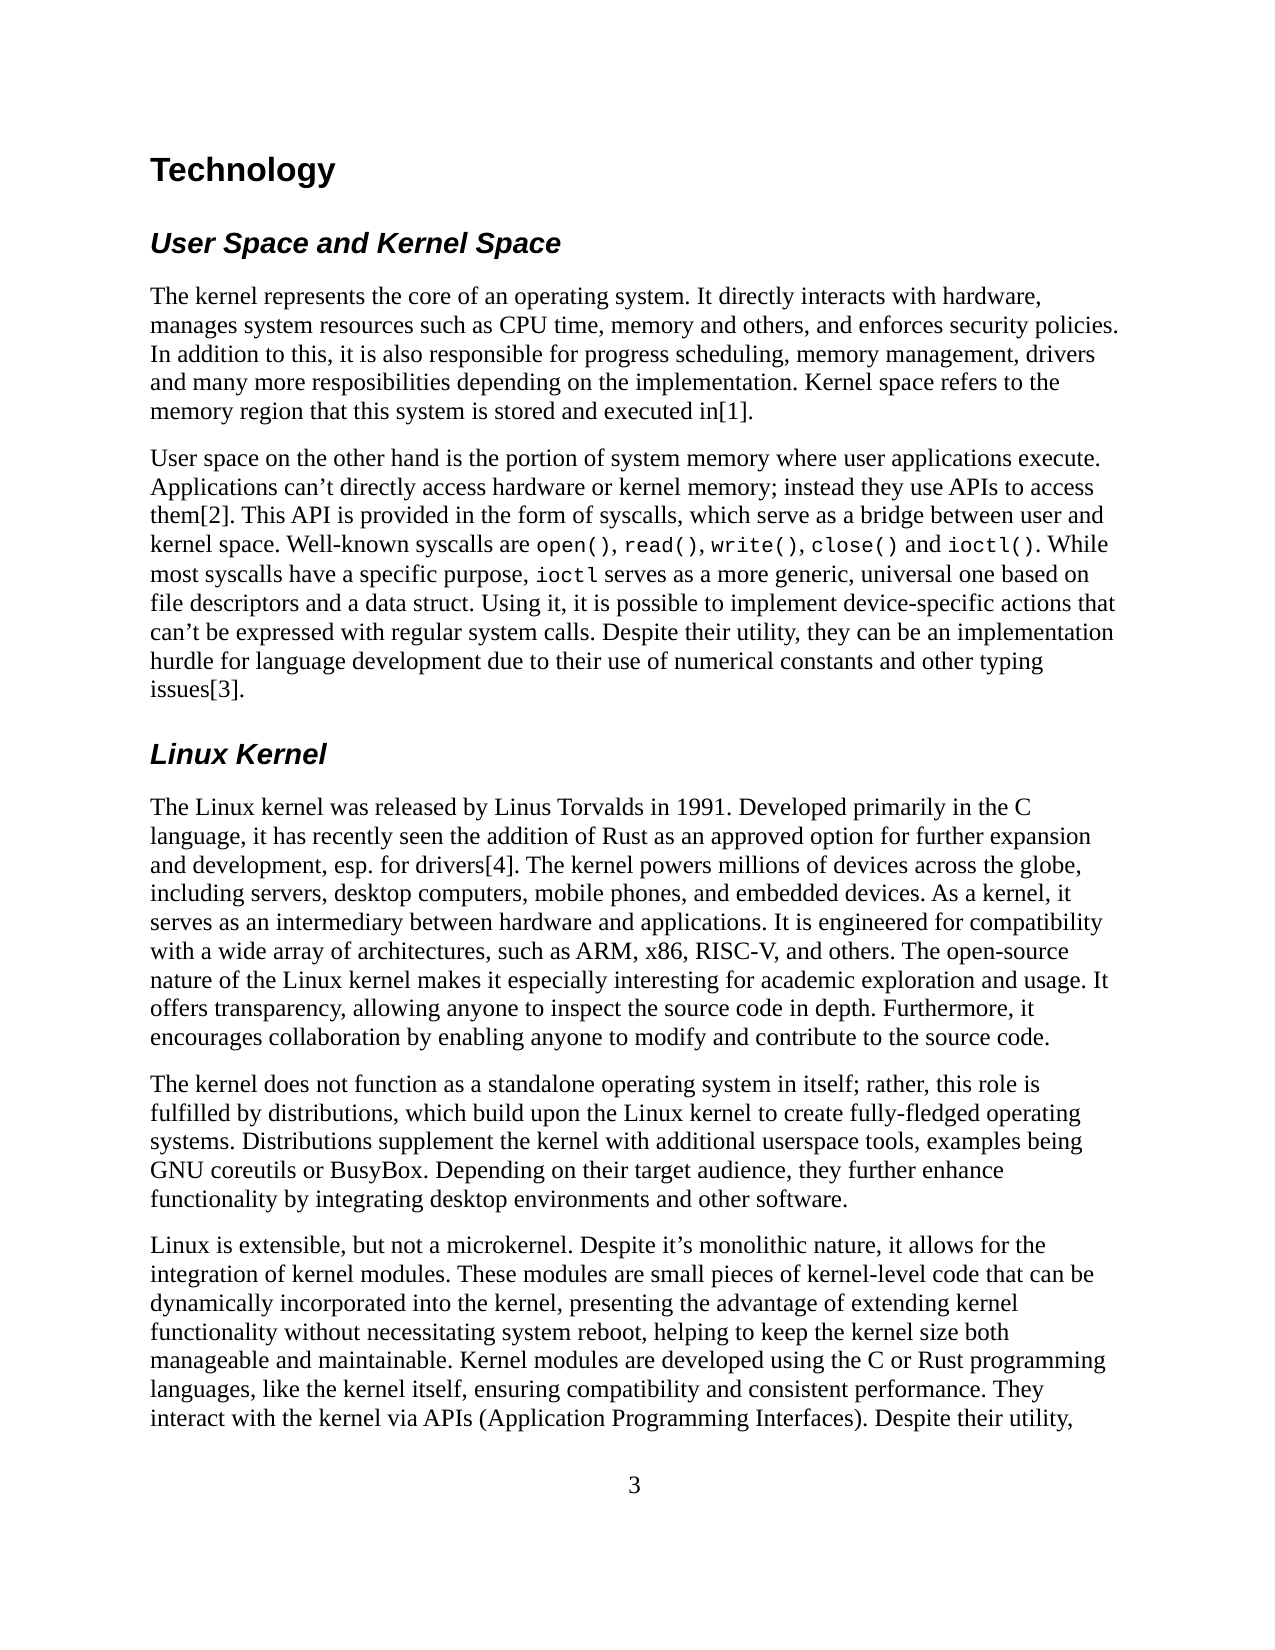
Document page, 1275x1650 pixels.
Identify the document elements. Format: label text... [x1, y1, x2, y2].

subtitle Technology [150, 150, 1125, 189]
subtitle User Space and Kernel Space [150, 226, 1125, 260]
text Linux is extensible, but not a microkernel. Despite it’s monolithic nature, it allows for the integration of kernel modules. These modules are small pieces of kernel-level code that can be dynamically incorporated into the kernel, presenting the advantage of extending kernel functionality without necessitating system reboot, helping to keep the kernel size both manageable and maintainable. Kernel modules are developed using the C or Rust programming languages, like the kernel itself, ensuring compatibility and consistent performance. They interact with the kernel via APIs (Application Programming Interfaces). Despite their utility, [150, 1231, 1125, 1432]
text The Linux kernel was released by Linus Torvalds in 1991. Developed primarily in the C language, it has recently seen the addition of Rust as an approved option for further expansion and development, esp. for drivers[4]. The kernel powers millions of devices across the globe, including servers, desktop computers, mobile phones, and embedded devices. As a kernel, it serves as an intermediary between hardware and applications. It is engineered for compatibility with a wide array of architectures, such as ARM, x86, RISC-V, and others. The open-source nature of the Linux kernel makes it especially interesting for academic exploration and usage. It offers transparency, allowing anyone to inspect the source code in depth. Furthermore, it encourages collaboration by enabling anyone to modify and contribute to the source code. [150, 792, 1125, 1051]
text User space on the other hand is the portion of system memory where user applications execute. Applications can’t directly access hardware or kernel memory; instead they use APIs to access them[2]. This API is provided in the form of syscalls, which serve as a bridge between user and kernel space. Well-known syscalls are open(), read(), write(), close() and ioctl(). While most syscalls have a specific purpose, ioctl serves as a more generic, universal one based on file descriptors and a data struct. Using it, it is possible to implement device-specific actions that can’t be expressed with regular system calls. Despite their utility, they can be an implementation hurdle for language development due to their use of numerical constants and other typing issues[3]. [150, 443, 1125, 703]
text The kernel represents the core of an operating system. It directly interacts with hardware, manages system resources such as CPU time, memory and others, and enforces security policies. In addition to this, it is also responsible for progress scheduling, memory management, drivers and many more resposibilities depending on the implementation. Kernel space refers to the memory region that this system is stored and executed in[1]. [150, 281, 1125, 425]
text The kernel does not function as a standalone operating system in itself; rather, this role is fulfilled by distributions, which build upon the Linux kernel to create fully-fledged operating systems. Distributions supplement the kernel with additional userspace tools, examples being GNU coreutils or BusyBox. Depending on their target audience, they further enhance functionality by integrating desktop environments and other software. [150, 1069, 1125, 1213]
subtitle Linux Kernel [150, 737, 1125, 771]
